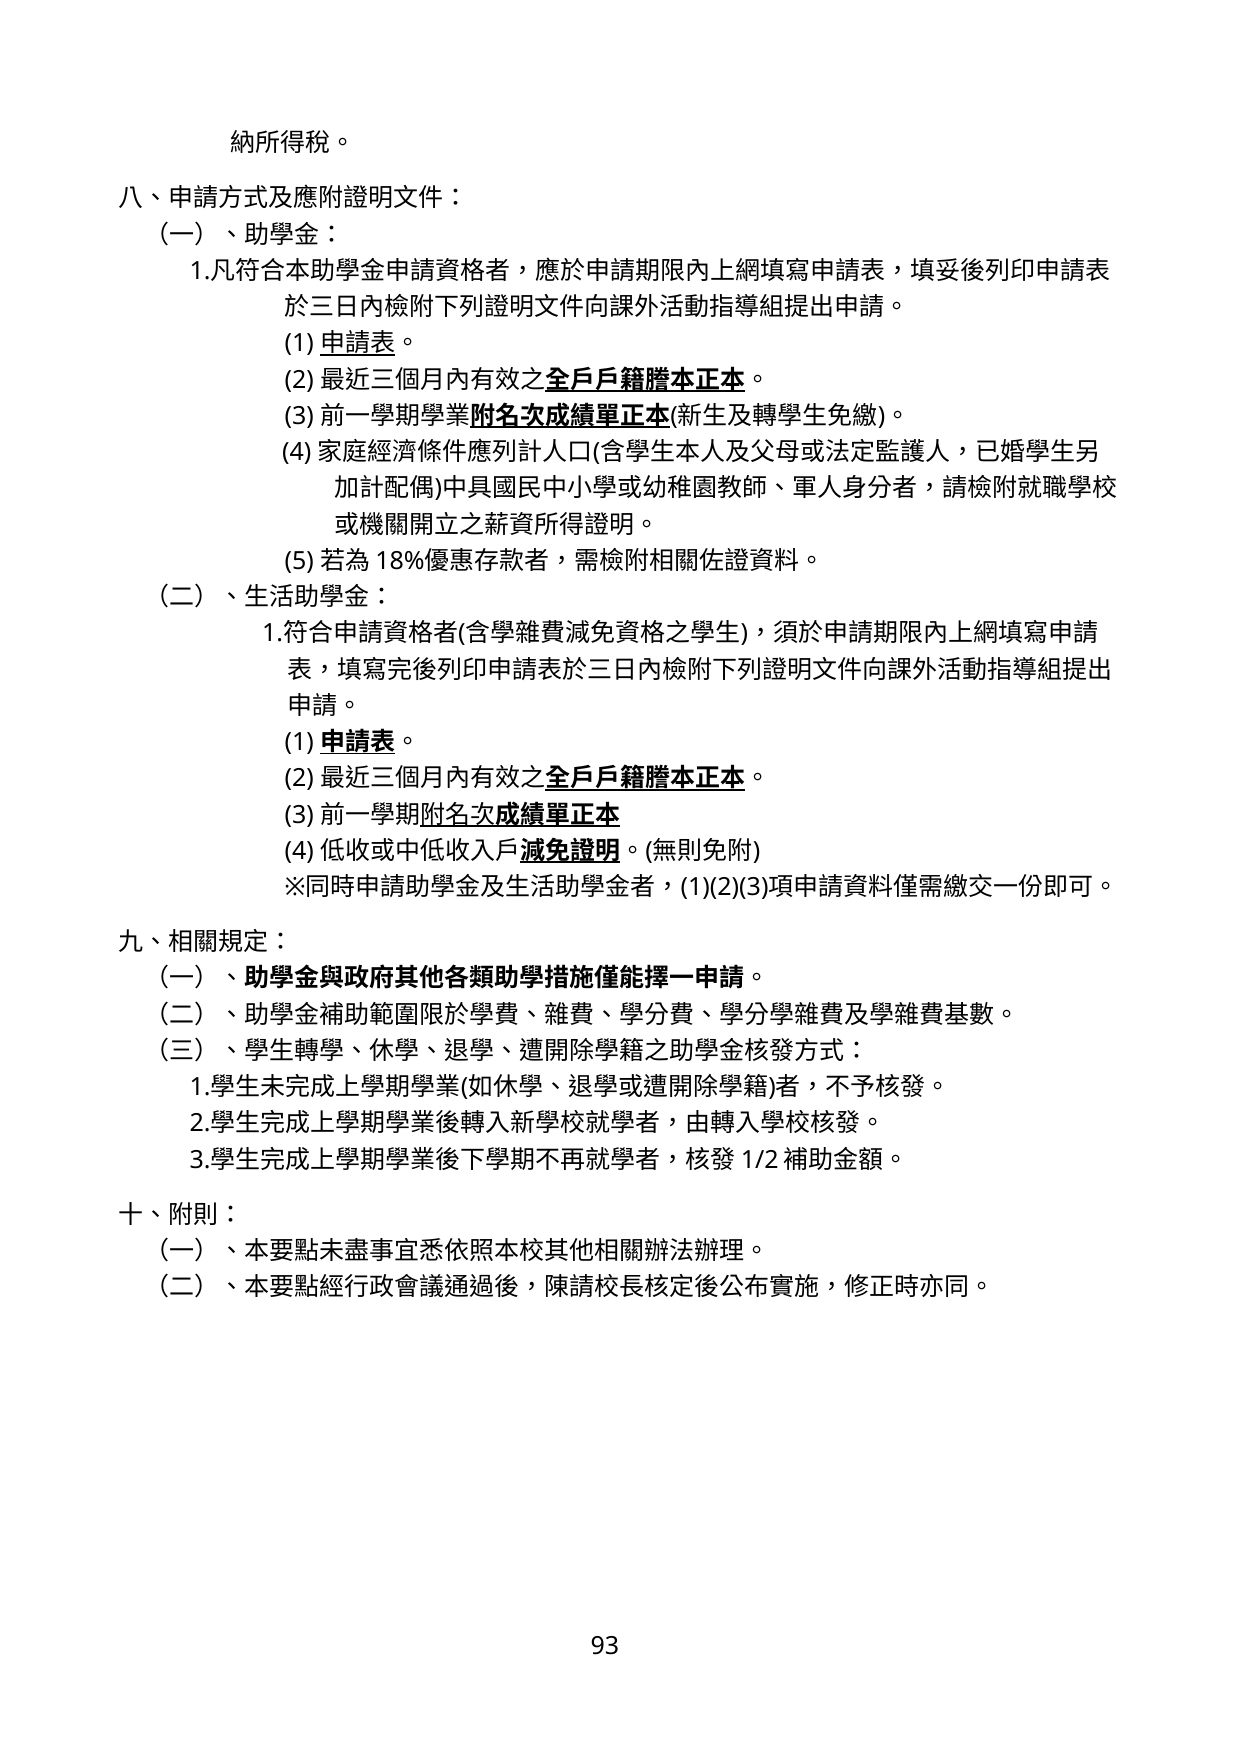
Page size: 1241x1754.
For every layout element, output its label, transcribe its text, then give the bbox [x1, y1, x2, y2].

text 納所得稅。 [118, 123, 1122, 159]
text （一）、助學金與政府其他各類助學措施僅能擇一申請。 [118, 958, 1122, 994]
text (5) 若為18%優惠存款者，需檢附相關佐證資料。 [259, 540, 1122, 577]
text （一）、本要點未盡事宜悉依照本校其他相關辦法辦理。 [118, 1230, 1122, 1267]
text ※同時申請助學金及生活助學金者，(1)(2)(3)項申請資料僅需繳交一份即可。 [259, 867, 1122, 903]
text （二）、生活助學金： [118, 577, 1122, 613]
text 1.凡符合本助學金申請資格者，應於申請期限內上網填寫申請表，填妥後列印申請表於三日內檢附下列證明文件向課外活動指導組提出申請。 [118, 250, 1122, 323]
text 3.學生完成上學期學業後下學期不再就學者，核發1/2補助金額。 [118, 1139, 1122, 1175]
text 1.學生未完成上學期學業(如休學、退學或遭開除學籍)者，不予核發。 [118, 1067, 1122, 1103]
text 九、相關規定： [118, 922, 1122, 958]
text (1) 申請表。 [259, 323, 1122, 359]
text (2) 最近三個月內有效之全戶戶籍謄本正本。 [259, 359, 1122, 395]
text (4) 低收或中低收入戶減免證明。(無則免附) [259, 830, 1122, 867]
text (1) 申請表。 [259, 722, 1122, 758]
text （三）、學生轉學、休學、退學、遭開除學籍之助學金核發方式： [118, 1030, 1122, 1067]
text （二）、本要點經行政會議通過後，陳請校長核定後公布實施，修正時亦同。 [118, 1267, 1122, 1303]
text (3) 前一學期附名次成績單正本 [259, 794, 1122, 830]
text 八、申請方式及應附證明文件： [118, 178, 1122, 214]
text 十、附則： [118, 1194, 1122, 1230]
text （一）、助學金： [118, 214, 1122, 250]
text （二）、助學金補助範圍限於學費、雜費、學分費、學分學雜費及學雜費基數。 [118, 994, 1122, 1030]
text (3) 前一學期學業附名次成績單正本(新生及轉學生免繳)。 [259, 395, 1122, 432]
text (4) 家庭經濟條件應列計人口(含學生本人及父母或法定監護人，已婚學生另加計配偶)中具國民中小學或幼稚園教師、軍人身分者，請檢附就職學校或機關開立之薪資所得證明。 [282, 432, 1122, 540]
text 2.學生完成上學期學業後轉入新學校就學者，由轉入學校核發。 [118, 1103, 1122, 1139]
text 1.符合申請資格者(含學雜費減免資格之學生)，須於申請期限內上網填寫申請表，填寫完後列印申請表於三日內檢附下列證明文件向課外活動指導組提出申請。 [262, 613, 1122, 722]
text (2) 最近三個月內有效之全戶戶籍謄本正本。 [259, 758, 1122, 794]
